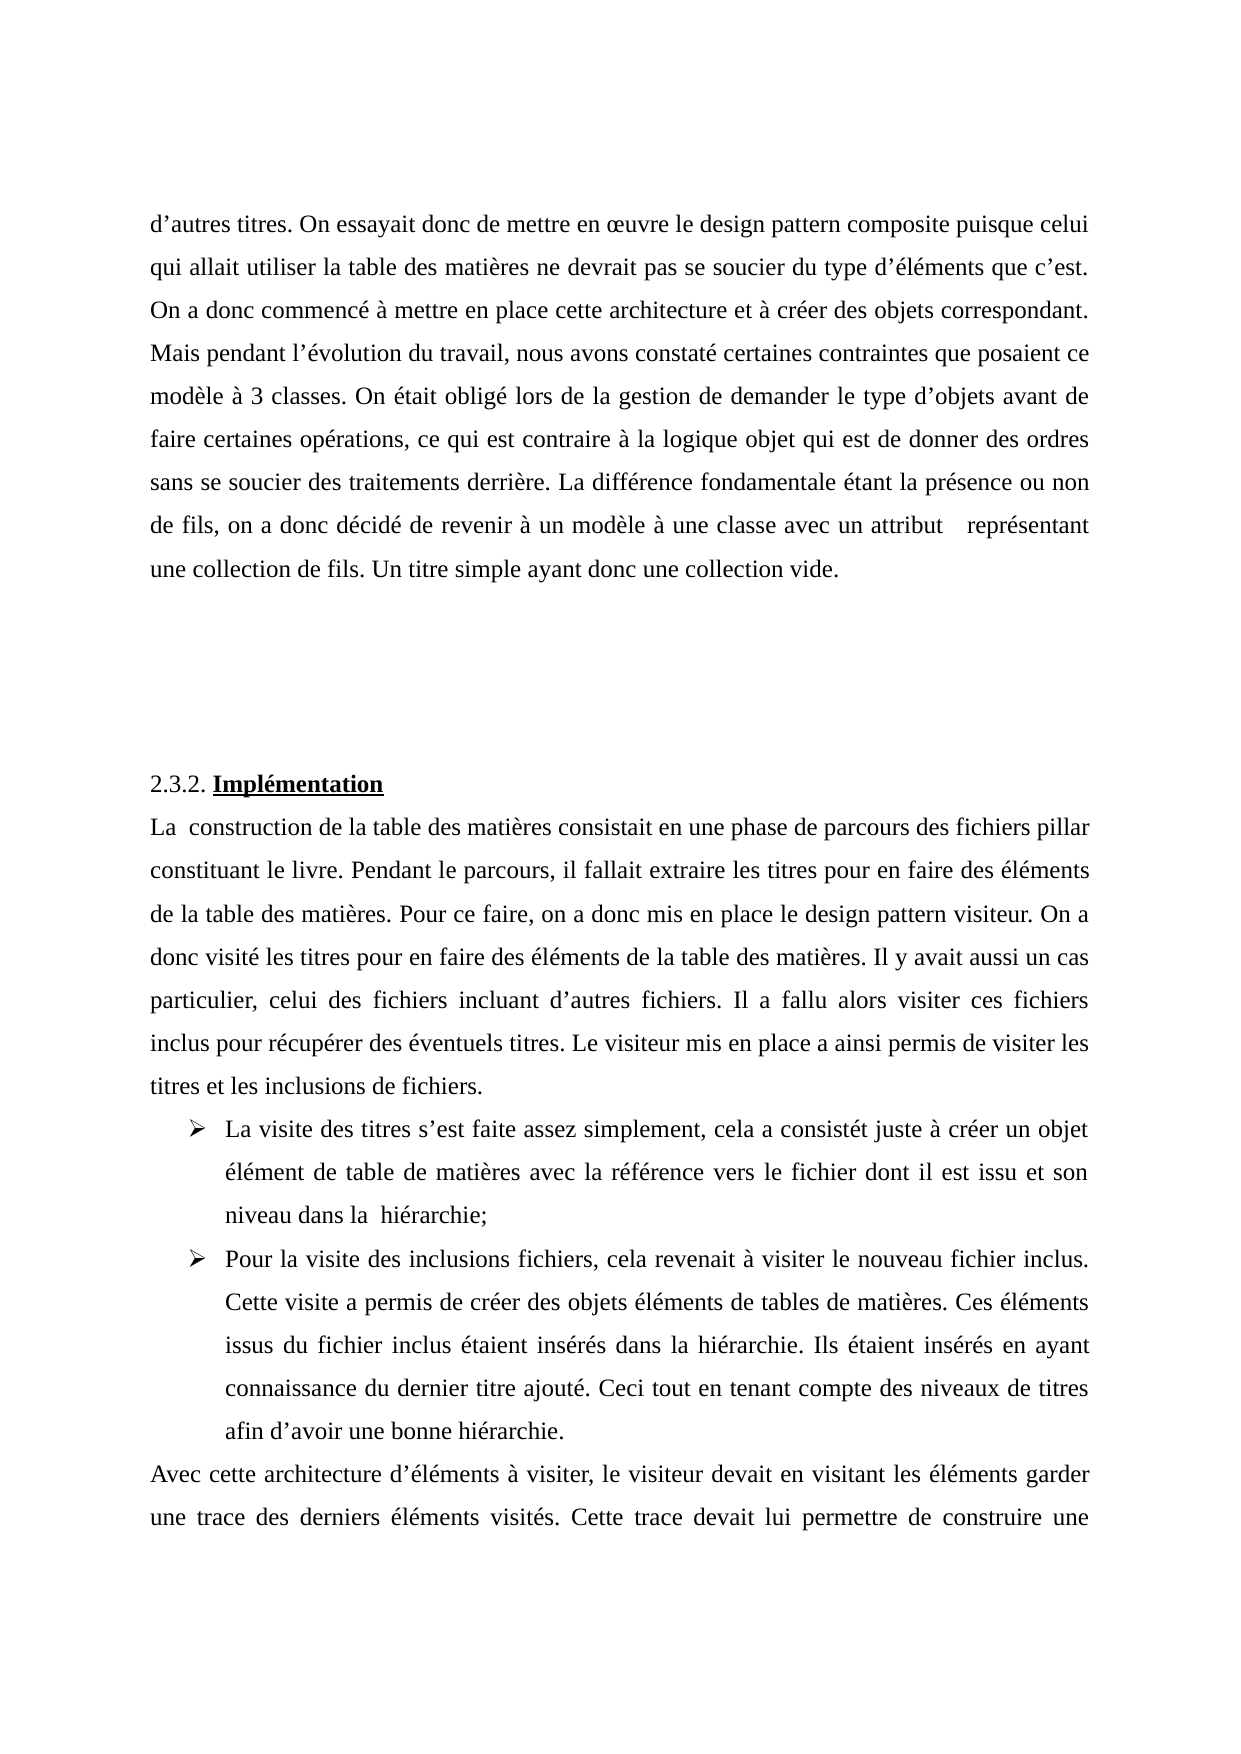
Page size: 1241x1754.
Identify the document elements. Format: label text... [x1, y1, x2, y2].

text La construction de la table des matières consistait en une phase de parcours des fichiers pillar constituant le livre. Pendant le parcours, il fallait extraire les titres pour en faire des éléments de la table des matières. Pour ce faire, on a donc mis en place le design pattern visiteur. On a donc visité les titres pour en faire des éléments de la table des matières. Il y avait aussi un cas particulier, celui des fichiers incluant d’autres fichiers. Il a fallu alors visiter ces fichiers inclus pour récupérer des éventuels titres. Le visiteur mis en place a ainsi permis de visiter les titres et les inclusions de fichiers. [150, 812, 1091, 1100]
list La visite des titres s’est faite assez simplement, cela a consistét juste à créer un objet élément de table de matières avec la référence vers le fichier dont il est issu et son niveau dans la hiérarchie; [187, 1114, 1091, 1229]
text d’autres titres. On essayait donc de mettre en œuvre le design pattern composite puisque celui qui allait utiliser la table des matières ne devrait pas se soucier du type d’éléments que c’est. On a donc commencé à mettre en place cette architecture et à créer des objets correspondant. Mais pendant l’évolution du travail, nous avons constaté certaines contraintes que posaient ce modèle à 3 classes. On était obligé lors de la gestion de demander le type d’objets avant de faire certaines opérations, ce qui est contraire à la logique objet qui est de donner des ordres sans se soucier des traitements derrière. La différence fondamentale étant la présence ou non de fils, on a donc décidé de revenir à un modèle à une classe avec un attribut représentant une collection de fils. Un titre simple ayant donc une collection vide. [150, 209, 1091, 582]
text Avec cette architecture d’éléments à visiter, le visiteur devait en visitant les éléments garder une trace des derniers éléments visités. Cette trace devait lui permettre de construire une [150, 1459, 1091, 1531]
text 2.3.2. Implémentation [150, 769, 1091, 798]
list Pour la visite des inclusions fichiers, cela revenait à visiter le nouveau fichier inclus. Cette visite a permis de créer des objets éléments de tables de matières. Ces éléments issus du fichier inclus étaient insérés dans la hiérarchie. Ils étaient insérés en ayant connaissance du dernier titre ajouté. Ceci tout en tenant compte des niveaux de titres afin d’avoir une bonne hiérarchie. [187, 1244, 1091, 1445]
